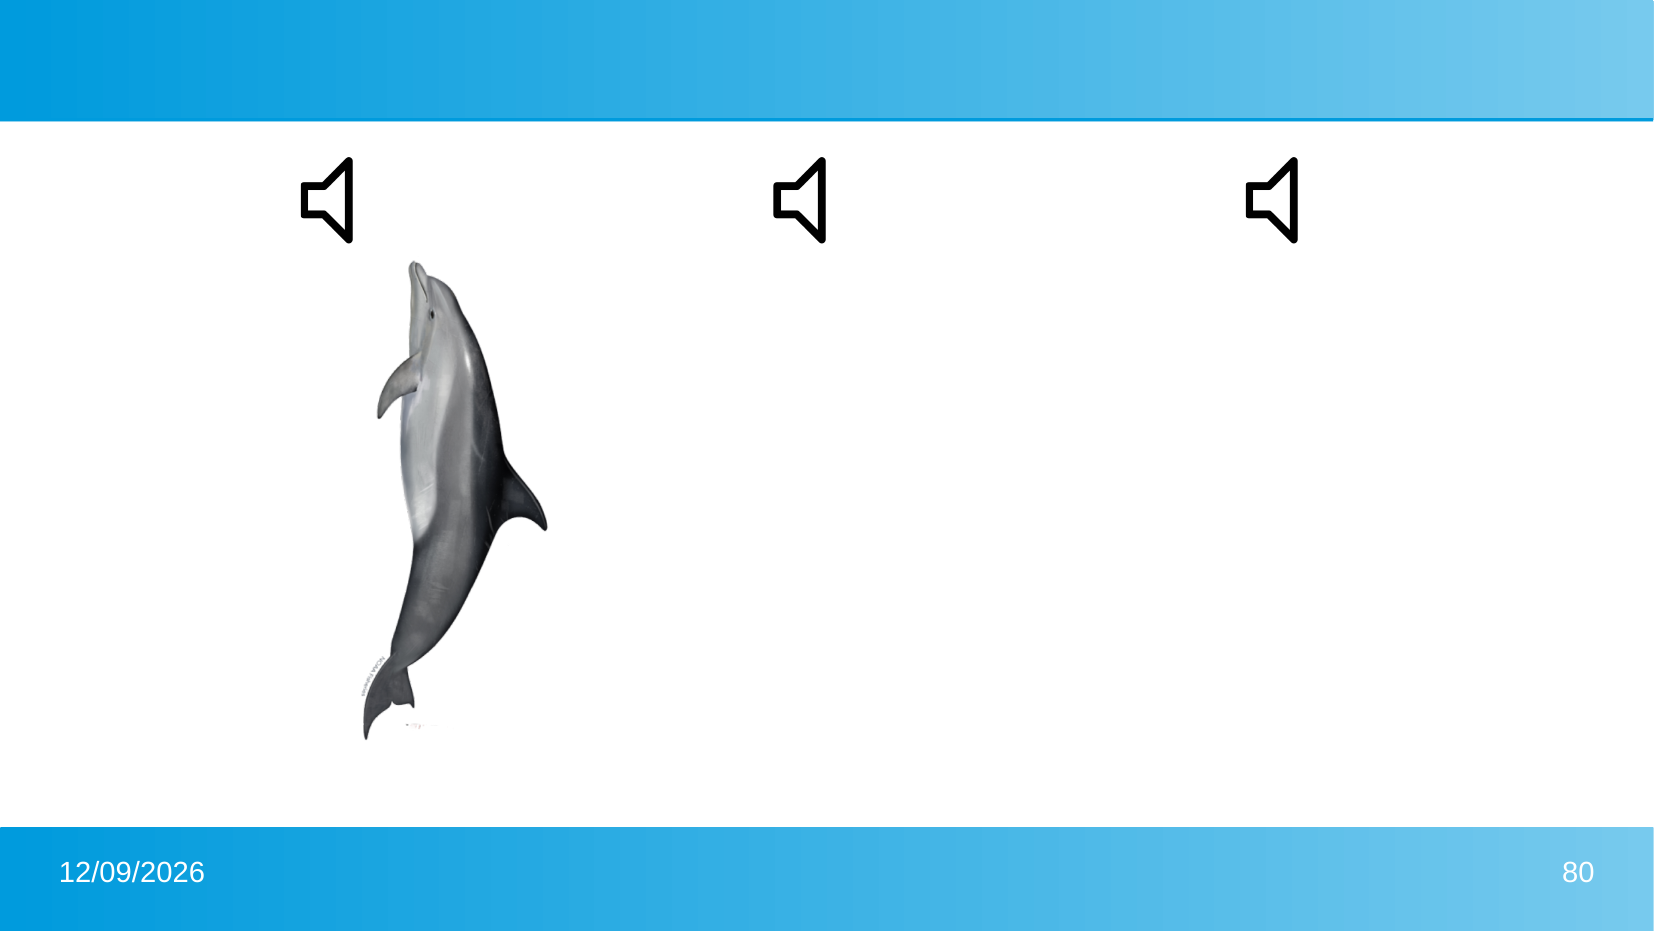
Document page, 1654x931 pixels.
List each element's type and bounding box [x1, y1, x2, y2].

picture [352, 255, 554, 741]
picture [300, 146, 355, 254]
picture [773, 146, 828, 254]
picture [1245, 146, 1300, 254]
